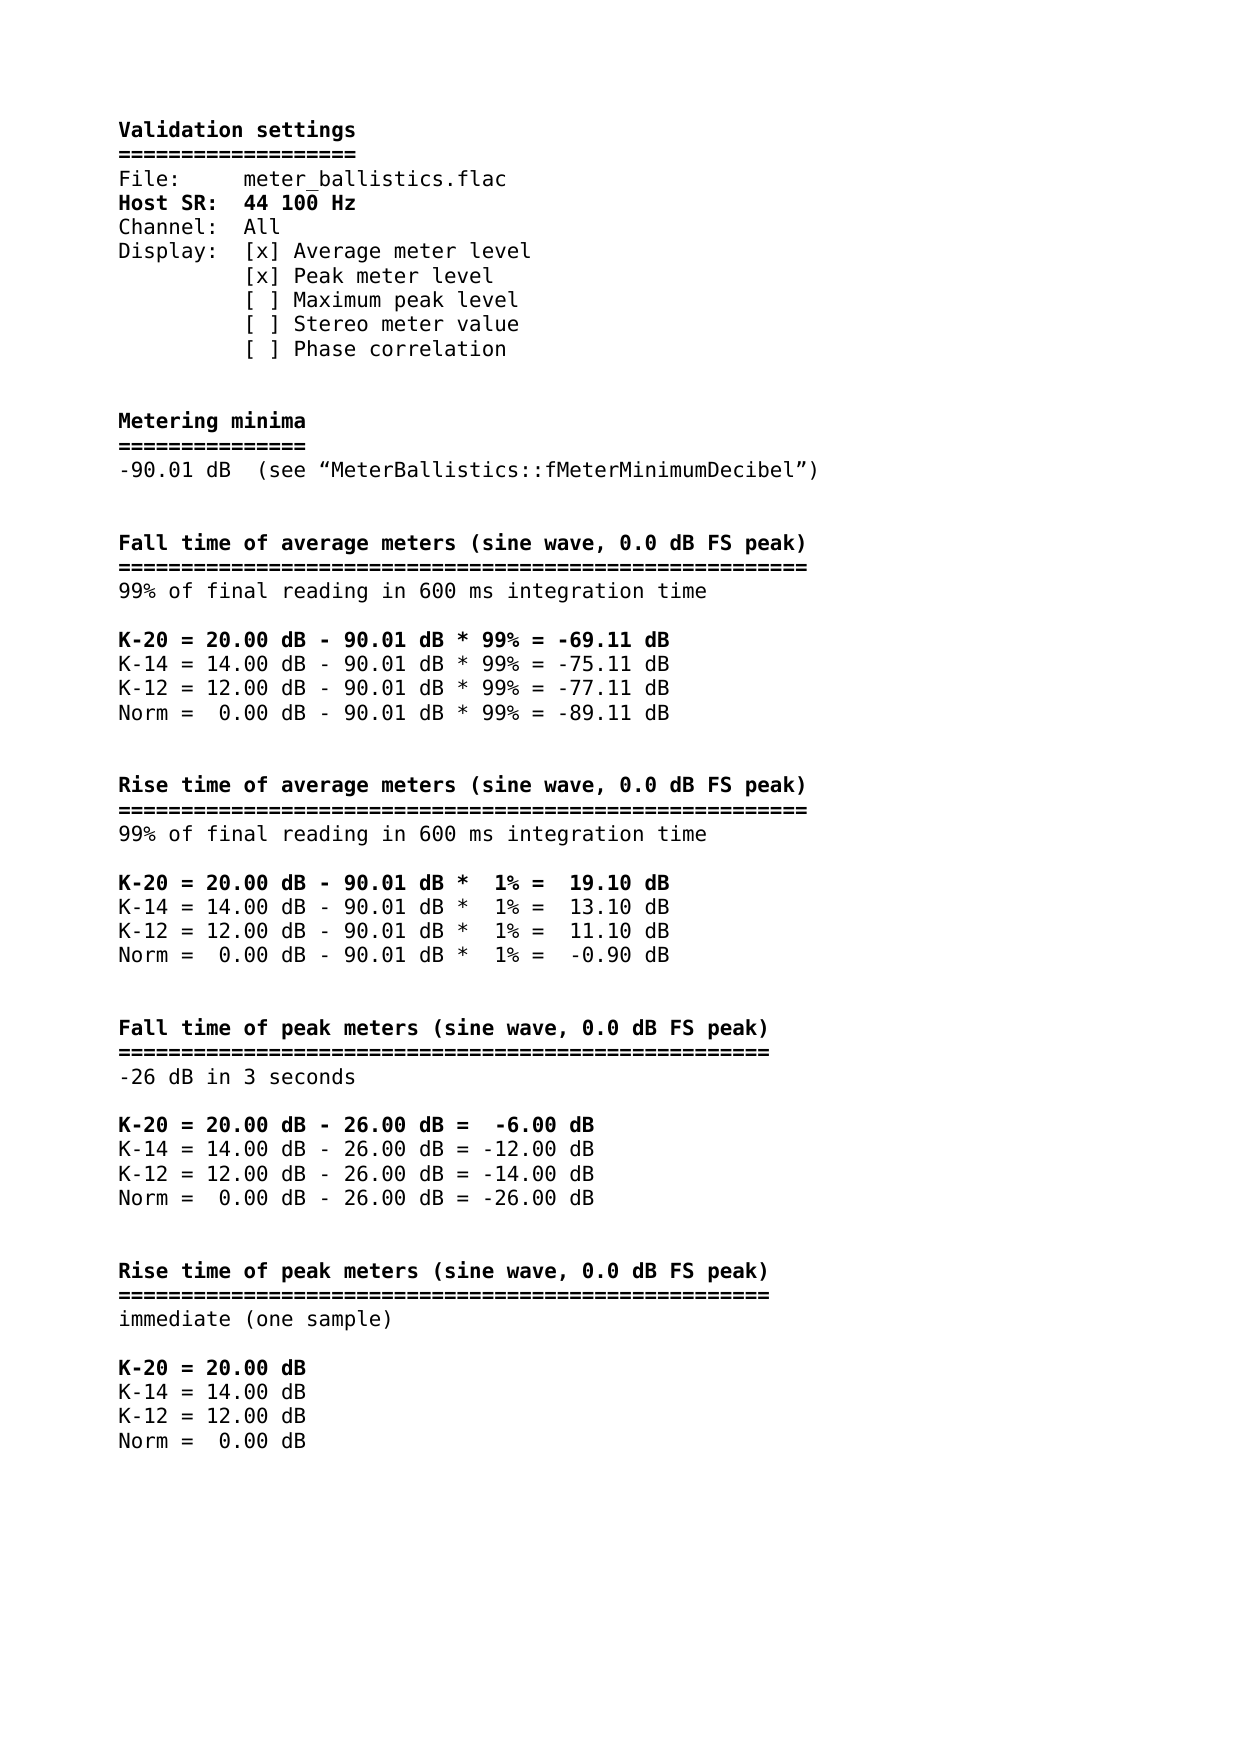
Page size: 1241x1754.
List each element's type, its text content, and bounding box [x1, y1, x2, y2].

text Norm = 0.00 dB - 26.00 dB = -26.00 dB [118, 1186, 1122, 1210]
text File: meter_ballistics.flac [118, 167, 1122, 191]
text ======================================================= [118, 555, 1122, 579]
text K-12 = 12.00 dB - 26.00 dB = -14.00 dB [118, 1162, 1122, 1186]
text K-20 = 20.00 dB - 26.00 dB = -6.00 dB [118, 1113, 1122, 1137]
text Norm = 0.00 dB [118, 1429, 1122, 1453]
text ==================================================== [118, 1283, 1122, 1307]
text Host SR: 44 100 Hz [118, 191, 1122, 215]
text Norm = 0.00 dB - 90.01 dB * 1% = -0.90 dB [118, 943, 1122, 968]
text Channel: All [118, 215, 1122, 239]
text -90.01 dB (see “MeterBallistics::fMeterMinimumDecibel”) [118, 458, 1122, 482]
text Rise time of peak meters (sine wave, 0.0 dB FS peak) [118, 1259, 1122, 1283]
text =============== [118, 434, 1122, 458]
text 99% of final reading in 600 ms integration time [118, 822, 1122, 846]
text ======================================================= [118, 798, 1122, 822]
text K-12 = 12.00 dB [118, 1404, 1122, 1429]
text Fall time of average meters (sine wave, 0.0 dB FS peak) [118, 531, 1122, 555]
text K-14 = 14.00 dB - 90.01 dB * 1% = 13.10 dB [118, 895, 1122, 919]
text Validation settings [118, 118, 1122, 142]
text K-12 = 12.00 dB - 90.01 dB * 1% = 11.10 dB [118, 919, 1122, 943]
text Fall time of peak meters (sine wave, 0.0 dB FS peak) [118, 1016, 1122, 1040]
text =================== [118, 142, 1122, 167]
text K-14 = 14.00 dB [118, 1380, 1122, 1404]
text K-12 = 12.00 dB - 90.01 dB * 99% = -77.11 dB [118, 676, 1122, 701]
text Norm = 0.00 dB - 90.01 dB * 99% = -89.11 dB [118, 701, 1122, 725]
text -26 dB in 3 seconds [118, 1065, 1122, 1089]
text K-20 = 20.00 dB [118, 1356, 1122, 1380]
text ==================================================== [118, 1040, 1122, 1065]
text K-20 = 20.00 dB - 90.01 dB * 1% = 19.10 dB [118, 871, 1122, 895]
text [ ] Stereo meter value [118, 312, 1122, 337]
text K-14 = 14.00 dB - 26.00 dB = -12.00 dB [118, 1137, 1122, 1162]
text immediate (one sample) [118, 1307, 1122, 1332]
text [x] Peak meter level [118, 264, 1122, 288]
text [ ] Phase correlation [118, 337, 1122, 361]
text Metering minima [118, 409, 1122, 434]
text Rise time of average meters (sine wave, 0.0 dB FS peak) [118, 773, 1122, 798]
text Display: [x] Average meter level [118, 239, 1122, 264]
text K-20 = 20.00 dB - 90.01 dB * 99% = -69.11 dB [118, 628, 1122, 652]
text K-14 = 14.00 dB - 90.01 dB * 99% = -75.11 dB [118, 652, 1122, 676]
text 99% of final reading in 600 ms integration time [118, 579, 1122, 603]
text [ ] Maximum peak level [118, 288, 1122, 312]
